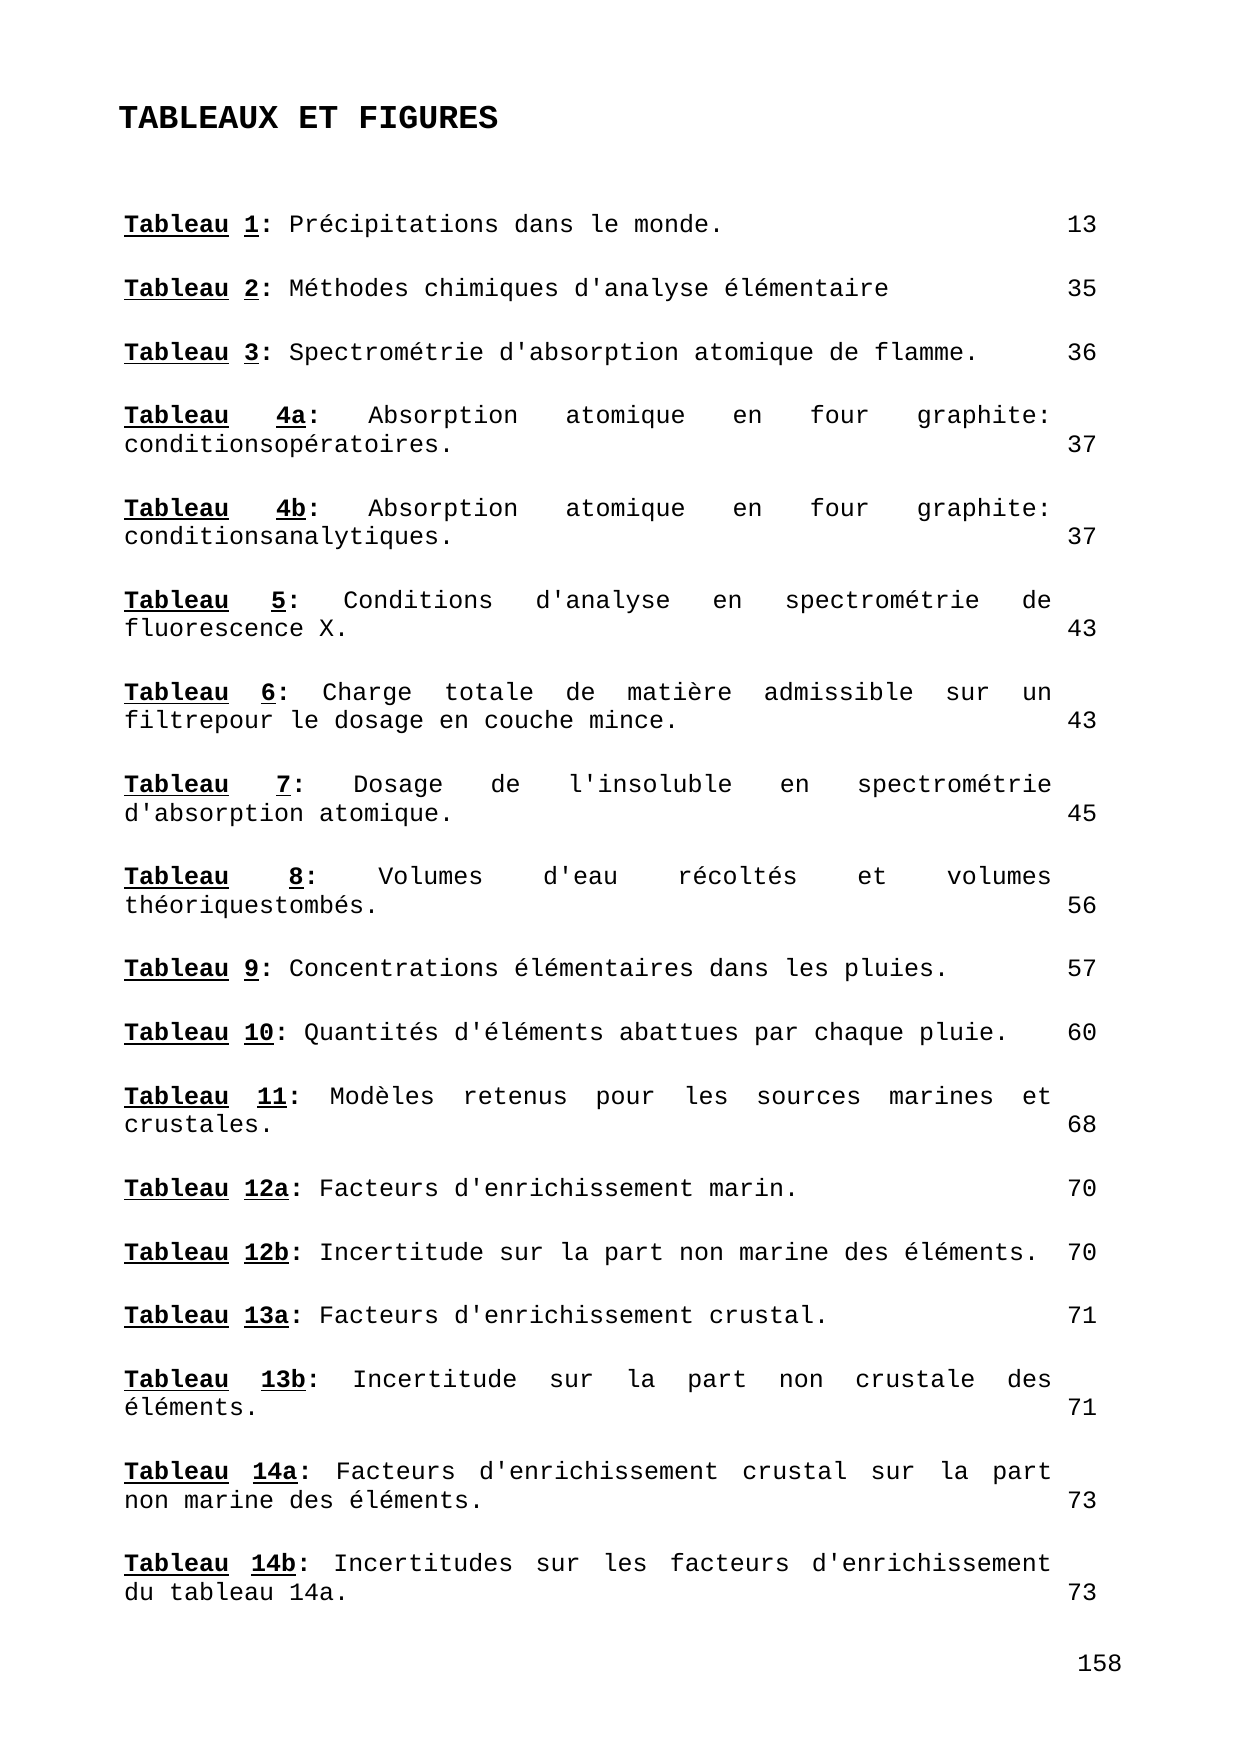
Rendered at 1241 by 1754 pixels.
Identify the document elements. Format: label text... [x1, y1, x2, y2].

table_cell Tableau 14b: Incertitudes sur les facteurs d'enrichissement du tableau 14a. [118, 1521, 1061, 1613]
table_cell Tableau 13b: Incertitude sur la part non crustale des éléments. [118, 1337, 1061, 1429]
table_cell Tableau 12b: Incertitude sur la part non marine des éléments. [118, 1210, 1061, 1273]
table_header 13 [1061, 183, 1122, 246]
table_cell 43 [1061, 558, 1122, 650]
table_cell 37 [1061, 466, 1122, 558]
table_cell 37 [1061, 373, 1122, 466]
table_cell 68 [1061, 1054, 1122, 1146]
table_cell Tableau 3: Spectrométrie d'absorption atomique de flamme. [118, 310, 1061, 373]
table_cell 73 [1061, 1521, 1122, 1613]
table_cell 71 [1061, 1337, 1122, 1429]
table_header Tableau 1: Précipitations dans le monde. [118, 183, 1061, 246]
table_cell 70 [1061, 1146, 1122, 1209]
table_cell Tableau 11: Modèles retenus pour les sources marines et crustales. [118, 1054, 1061, 1146]
table_cell Tableau 4a: Absorption atomique en four graphite: conditionsopératoires. [118, 373, 1061, 466]
table_cell 60 [1061, 990, 1122, 1054]
table_cell 43 [1061, 650, 1122, 742]
table_cell 56 [1061, 834, 1122, 926]
table_cell 70 [1061, 1210, 1122, 1273]
table_cell Tableau 9: Concentrations élémentaires dans les pluies. [118, 926, 1061, 990]
table_cell 36 [1061, 310, 1122, 373]
table_cell Tableau 2: Méthodes chimiques d'analyse élémentaire [118, 246, 1061, 310]
table_cell Tableau 8: Volumes d'eau récoltés et volumes théoriquestombés. [118, 834, 1061, 926]
table_cell 73 [1061, 1429, 1122, 1521]
table_cell Tableau 14a: Facteurs d'enrichissement crustal sur la part non marine des éléments. [118, 1429, 1061, 1521]
table_cell 71 [1061, 1273, 1122, 1337]
table_cell Tableau 10: Quantités d'éléments abattues par chaque pluie. [118, 990, 1061, 1054]
table_cell 57 [1061, 926, 1122, 990]
table_cell Tableau 5: Conditions d'analyse en spectrométrie de fluorescence X. [118, 558, 1061, 650]
table_cell Tableau 4b: Absorption atomique en four graphite: conditionsanalytiques. [118, 466, 1061, 558]
table_cell Tableau 7: Dosage de l'insoluble en spectrométrie d'absorption atomique. [118, 742, 1061, 834]
table_cell Tableau 6: Charge totale de matière admissible sur un filtrepour le dosage en couche mince. [118, 650, 1061, 742]
table_cell 45 [1061, 742, 1122, 834]
subtitle Tableaux et figures [118, 100, 1122, 138]
table_cell 35 [1061, 246, 1122, 310]
table_cell Tableau 13a: Facteurs d'enrichissement crustal. [118, 1273, 1061, 1337]
table_cell Tableau 12a: Facteurs d'enrichissement marin. [118, 1146, 1061, 1209]
